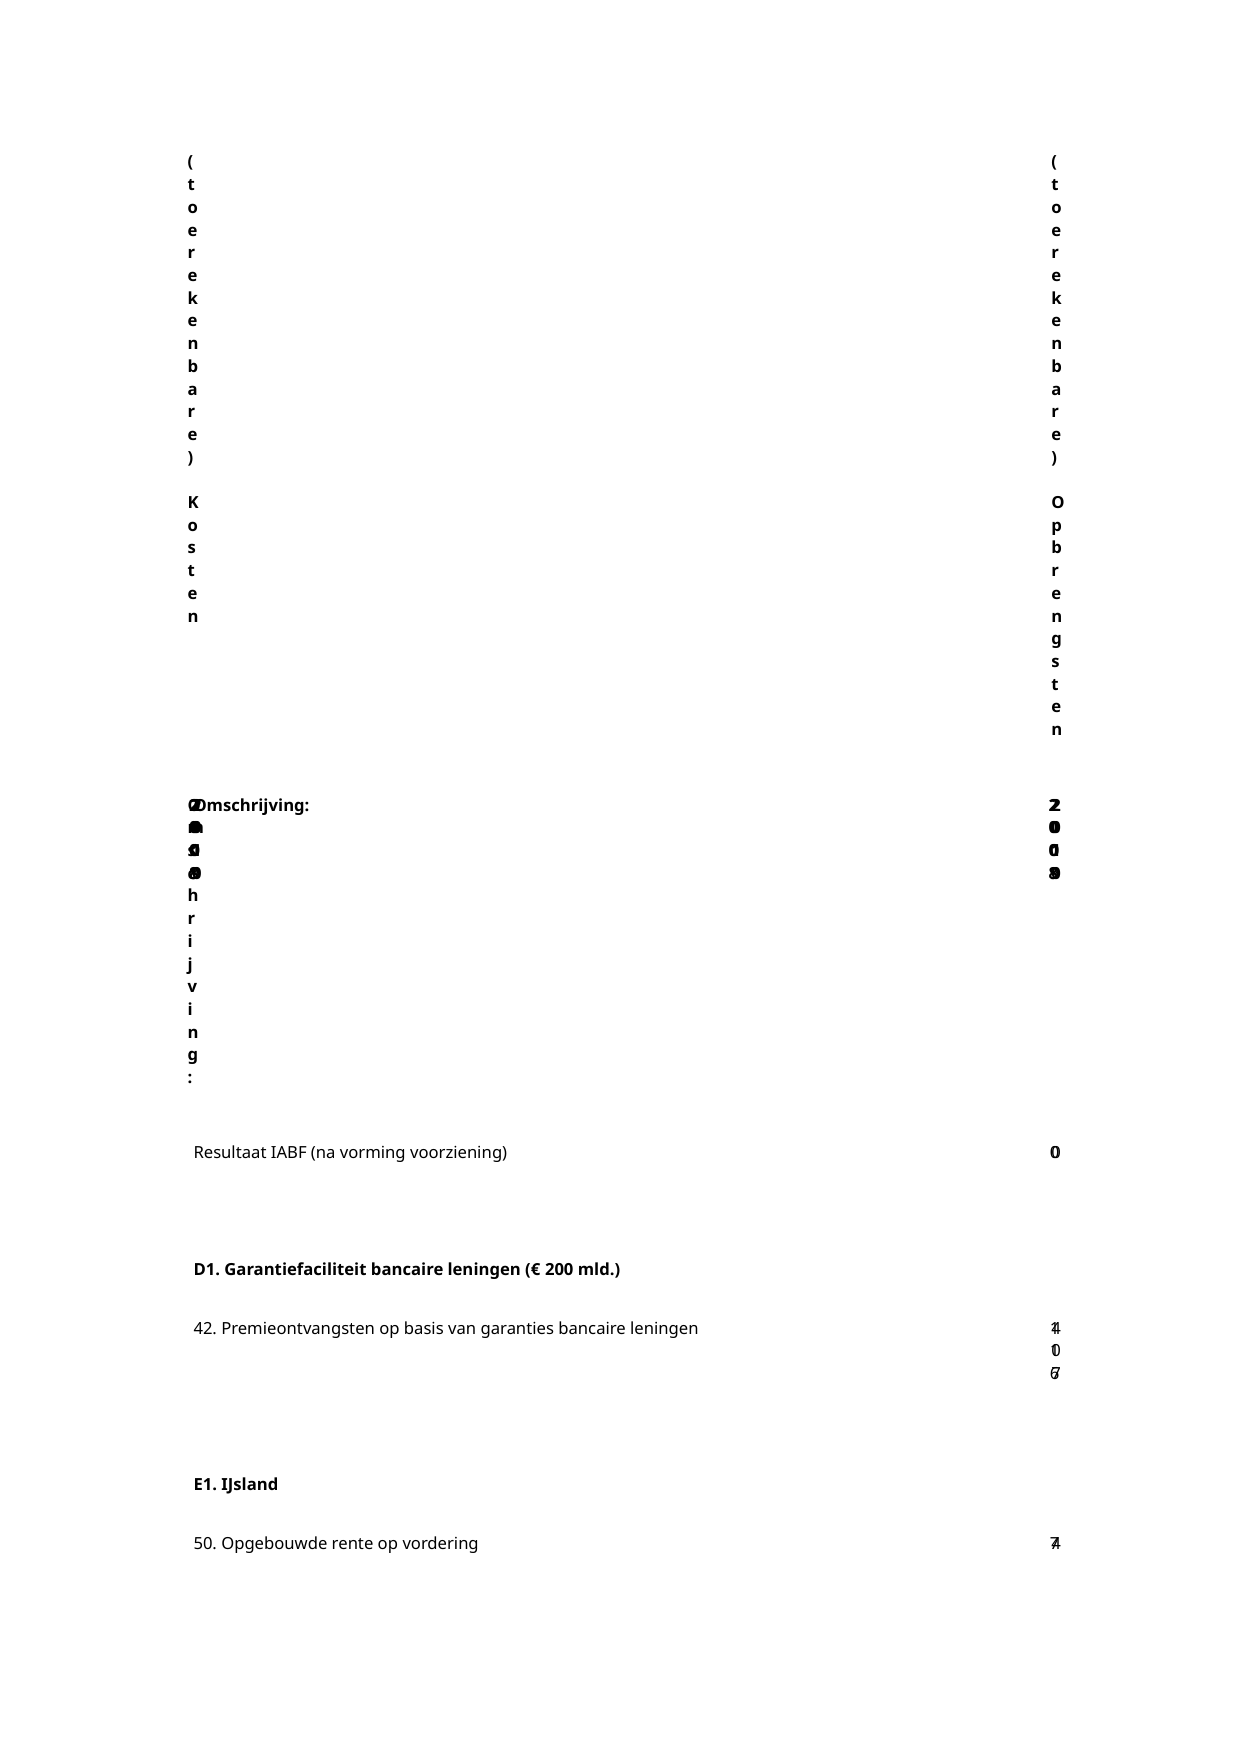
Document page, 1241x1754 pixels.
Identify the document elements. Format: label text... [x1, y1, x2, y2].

table_cell E1. IJsland [193, 1473, 1048, 1531]
table_cell [193, 1415, 1048, 1473]
table_cell 50. Opgebouwde rente op vordering [193, 1531, 1048, 1590]
table_cell D1. Garantiefaciliteit bancaire leningen (€ 200 mld.) [193, 1258, 1048, 1316]
table_cell Omschrijving: [193, 793, 1048, 1141]
table_cell 42. Premieontvangsten op basis van garanties bancaire leningen [193, 1316, 1048, 1414]
table_header [193, 150, 1048, 793]
table_cell Resultaat IABF (na vorming voorziening) [193, 1141, 1048, 1199]
table_cell [193, 1200, 1048, 1258]
